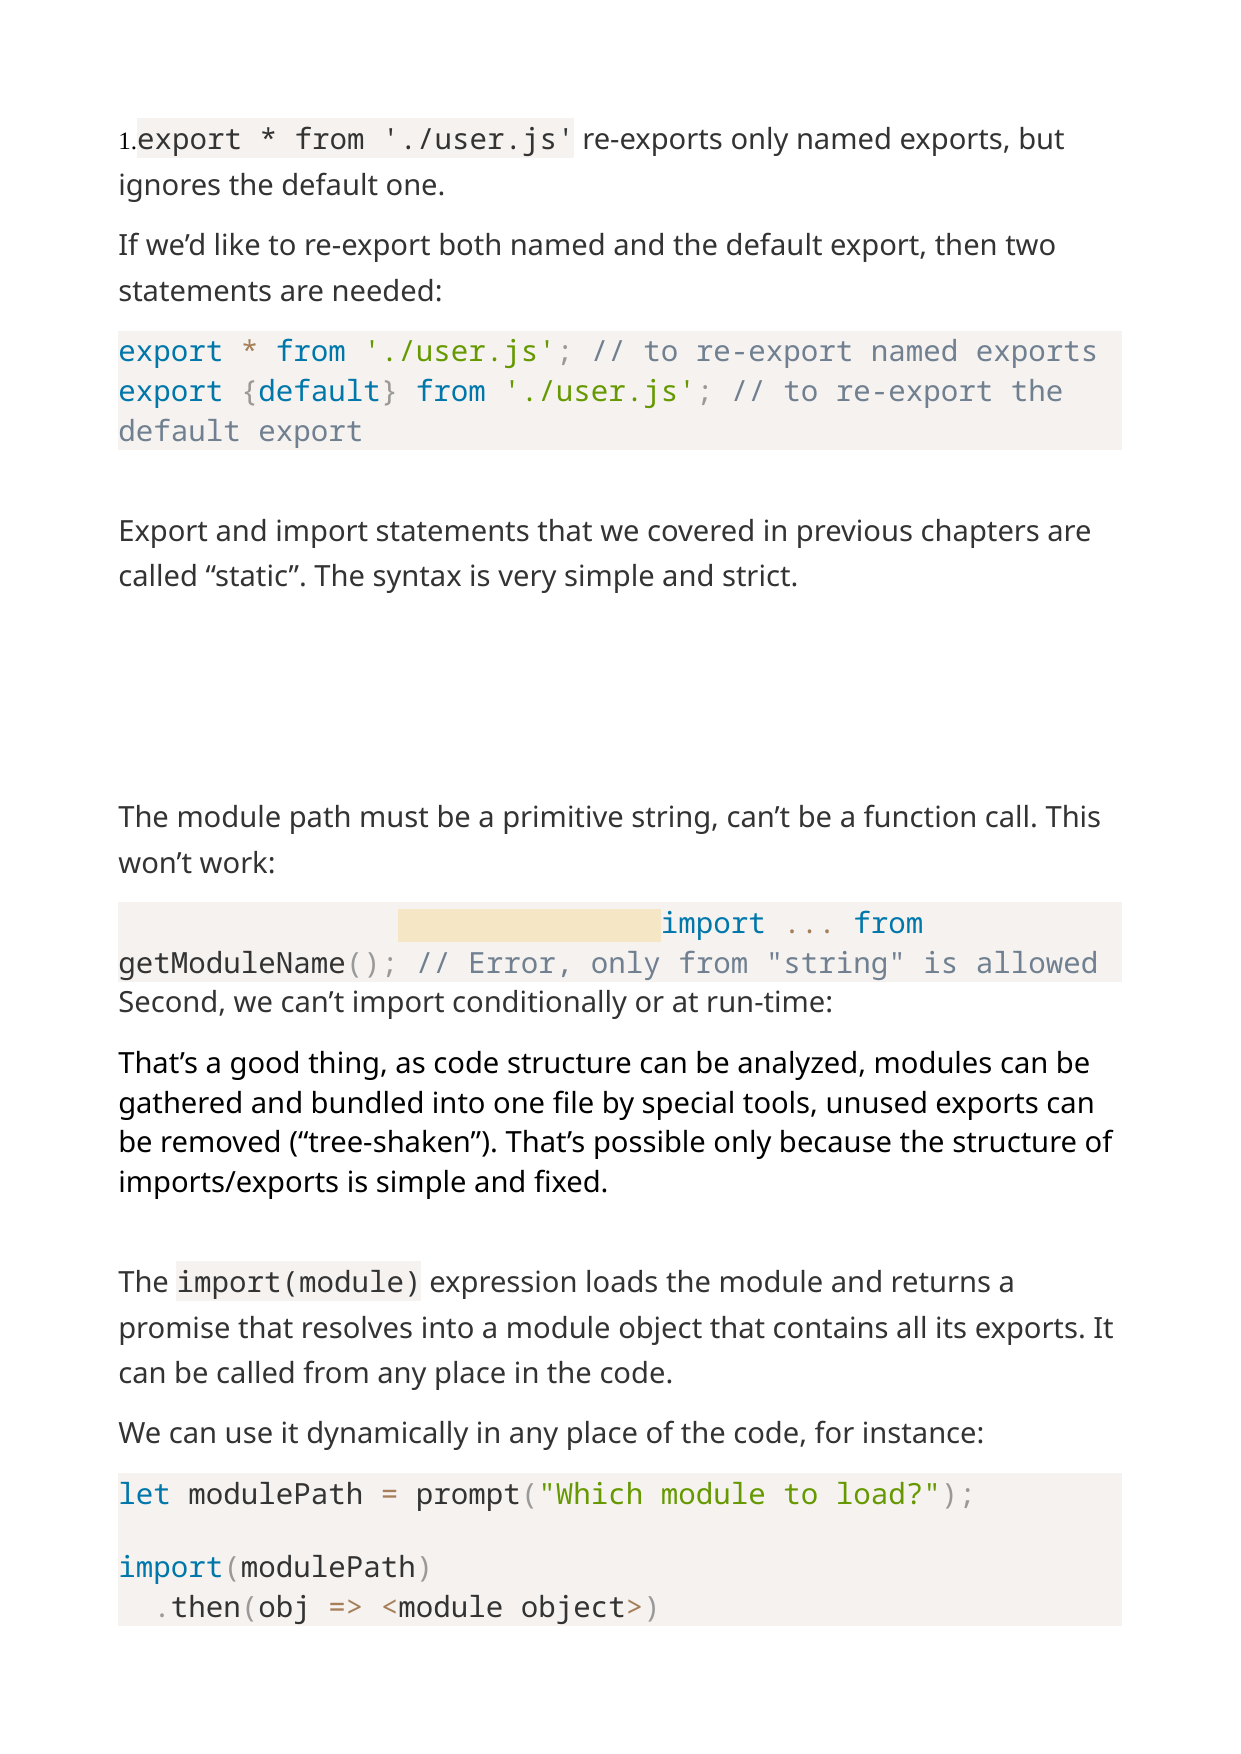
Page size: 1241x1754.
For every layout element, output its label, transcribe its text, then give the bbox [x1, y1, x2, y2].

text The import(module) expression loads the module and returns a promise that resolves into a module object that contains all its exports. It can be called from any place in the code. [118, 1261, 1122, 1392]
text The module path must be a primitive string, can’t be a function call. This won’t work: [118, 796, 1122, 882]
list export {default} from './user.js'; // to re-export the default export [118, 370, 1122, 450]
list If we’d like to re-export both named and the default export, then two statements are needed: [118, 224, 1122, 310]
text Export and import statements that we covered in previous chapters are called “static”. The syntax is very simple and strict. [118, 510, 1122, 595]
text let modulePath = prompt("Which module to load?"); [118, 1473, 1122, 1513]
text That’s a good thing, as code structure can be analyzed, modules can be gathered and bundled into one file by special tools, unused exports can be removed (“tree-shaken”). That’s possible only because the structure of imports/exports is simple and fixed. [118, 1042, 1122, 1201]
text Second, we can’t import conditionally or at run-time: [118, 982, 1122, 1021]
list export * from './user.js' re-exports only named exports, but ignores the default one. [118, 118, 1122, 203]
text import(modulePath) [118, 1546, 1122, 1586]
text We can use it dynamically in any place of the code, for instance: [118, 1413, 1122, 1452]
text import ... from getModuleName(); // Error, only from "string" is allowed [118, 902, 1122, 982]
text .then(obj => <module object>) [118, 1586, 1122, 1626]
list export * from './user.js'; // to re-export named exports [118, 331, 1122, 370]
